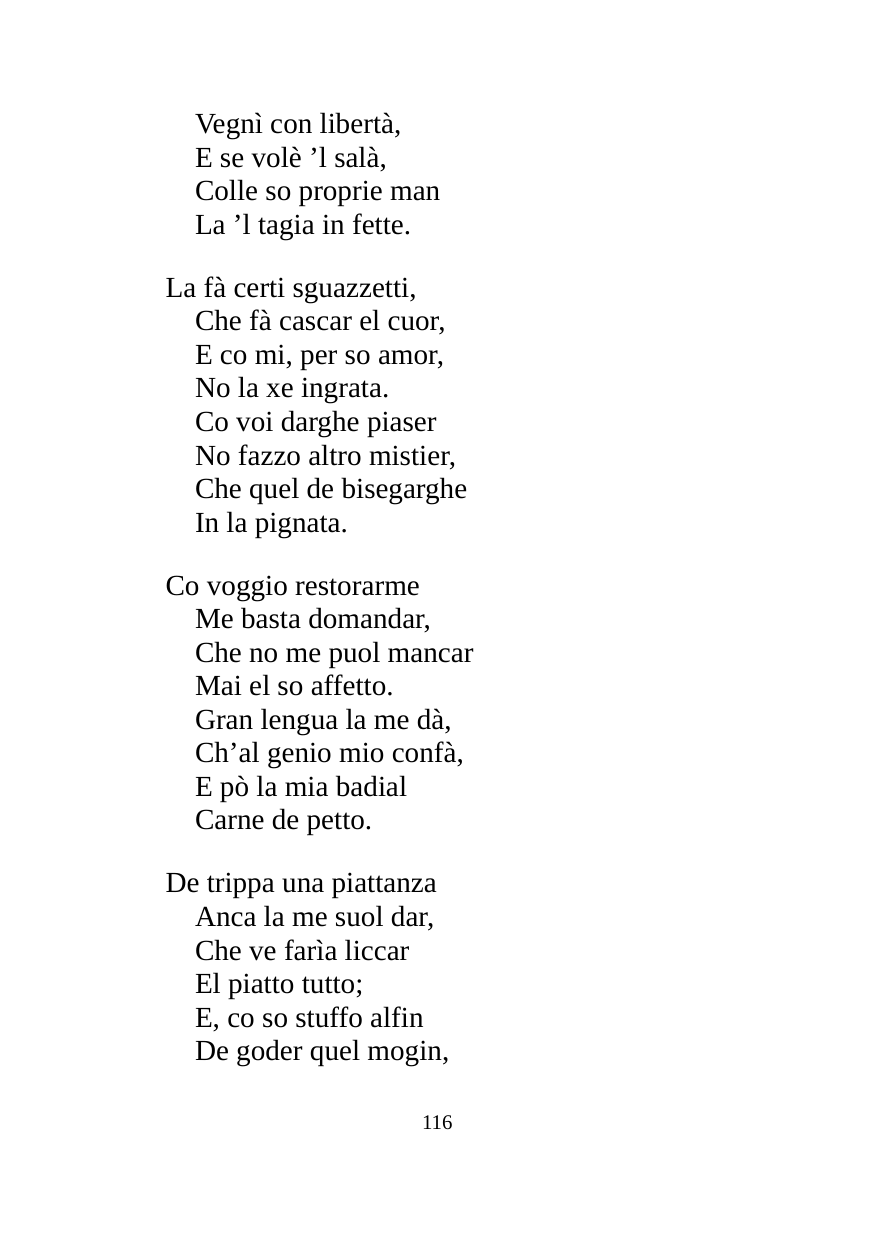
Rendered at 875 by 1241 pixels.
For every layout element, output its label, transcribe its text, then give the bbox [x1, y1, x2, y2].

text De trippa una piattanza Anca la me suol dar, Che ve farìa liccar El piatto tutto; E, co so stuffo alfin De goder quel mogin, [165, 866, 768, 1067]
text Co voggio restorarme Me basta domandar, Che no me puol mancar Mai el so affetto. Gran lengua la me dà, Ch’al genio mio confà, E pò la mia badial Carne de petto. [165, 568, 768, 836]
text Vegnì con libertà, E se volè ’l salà, Colle so proprie man La ’l tagia in fette. [165, 106, 768, 240]
text La fà certi sguazzetti, Che fà cascar el cuor, E co mi, per so amor, No la xe ingrata. Co voi darghe piaser No fazzo altro mistier, Che quel de bisegarghe In la pignata. [165, 270, 768, 538]
